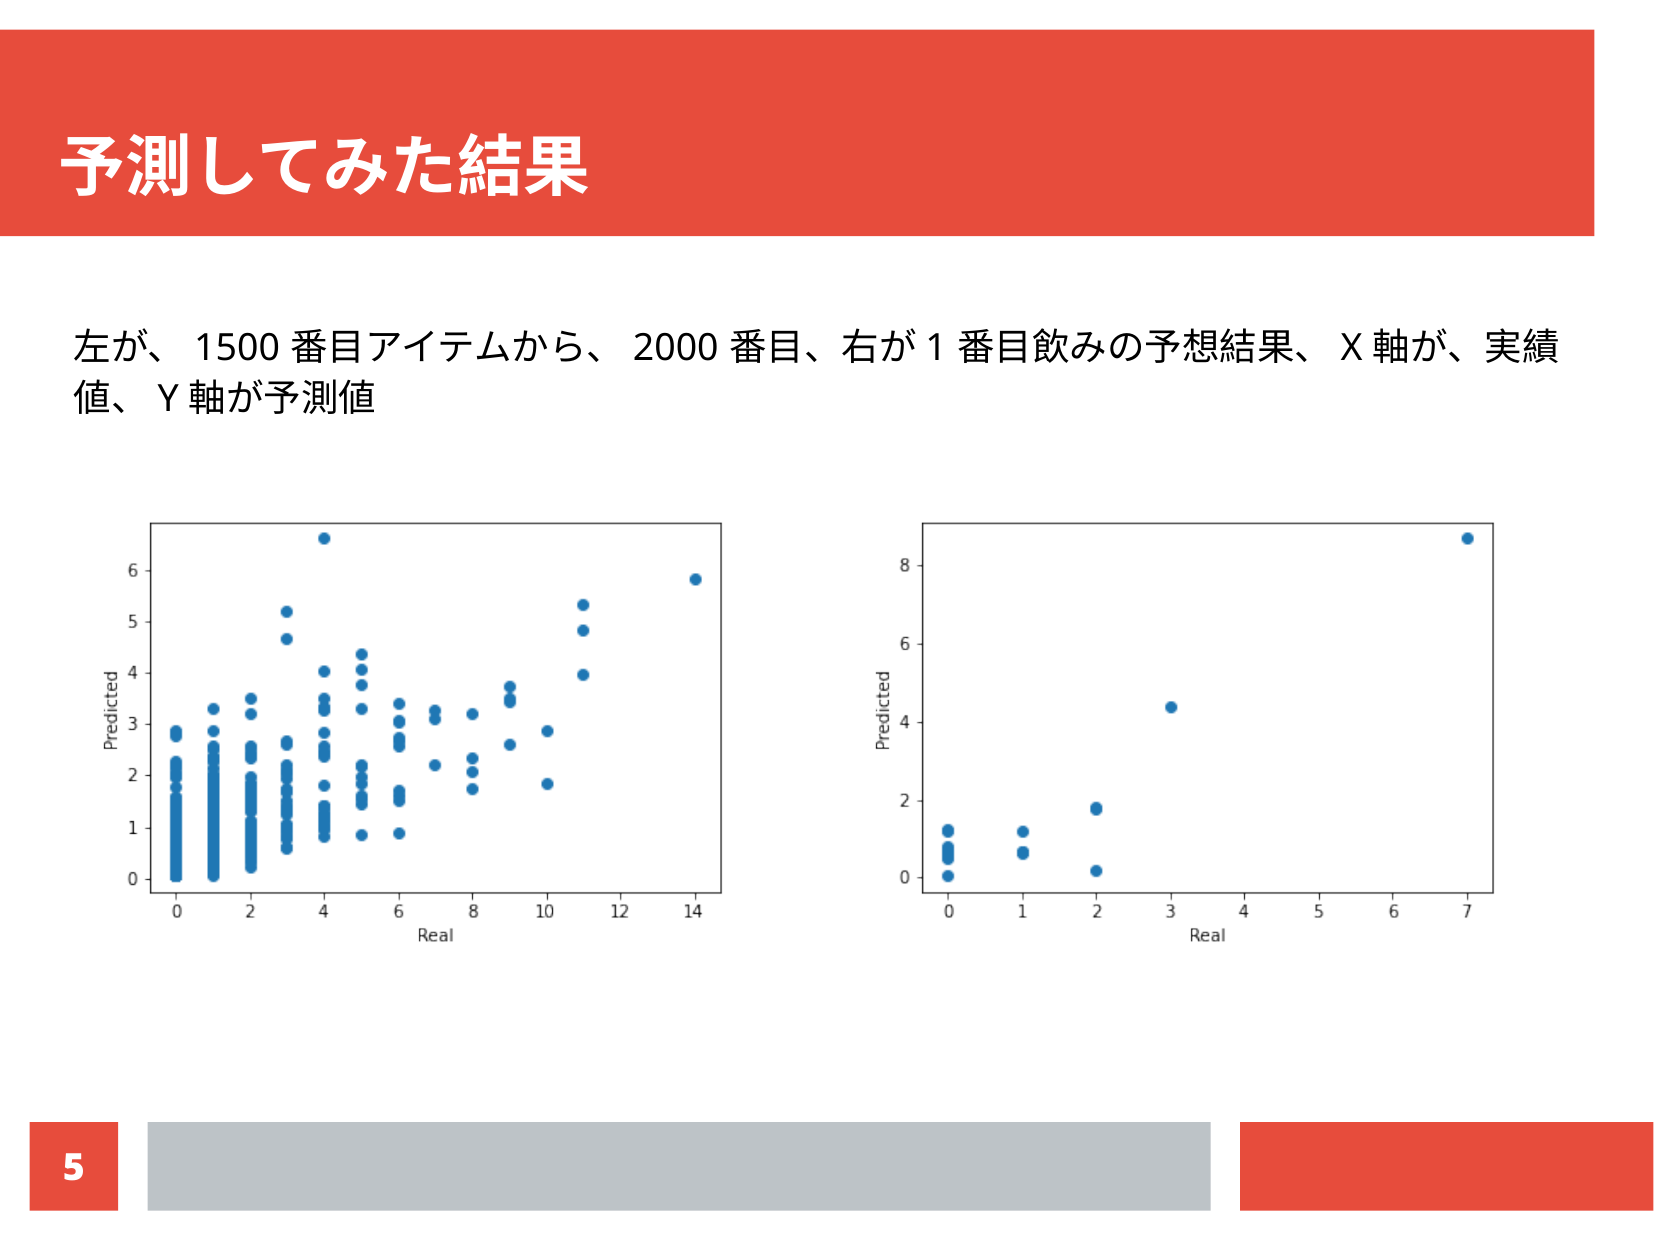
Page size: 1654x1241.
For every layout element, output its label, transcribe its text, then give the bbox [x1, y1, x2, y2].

text_box 左が、1500番目アイテムから、2000番目、右が1番目飲みの予想結果、X軸が、実績値、Y軸が予測値 [58, 313, 1591, 451]
title 予測してみた結果 [59, 59, 1595, 207]
picture [58, 463, 794, 954]
picture [830, 463, 1566, 954]
